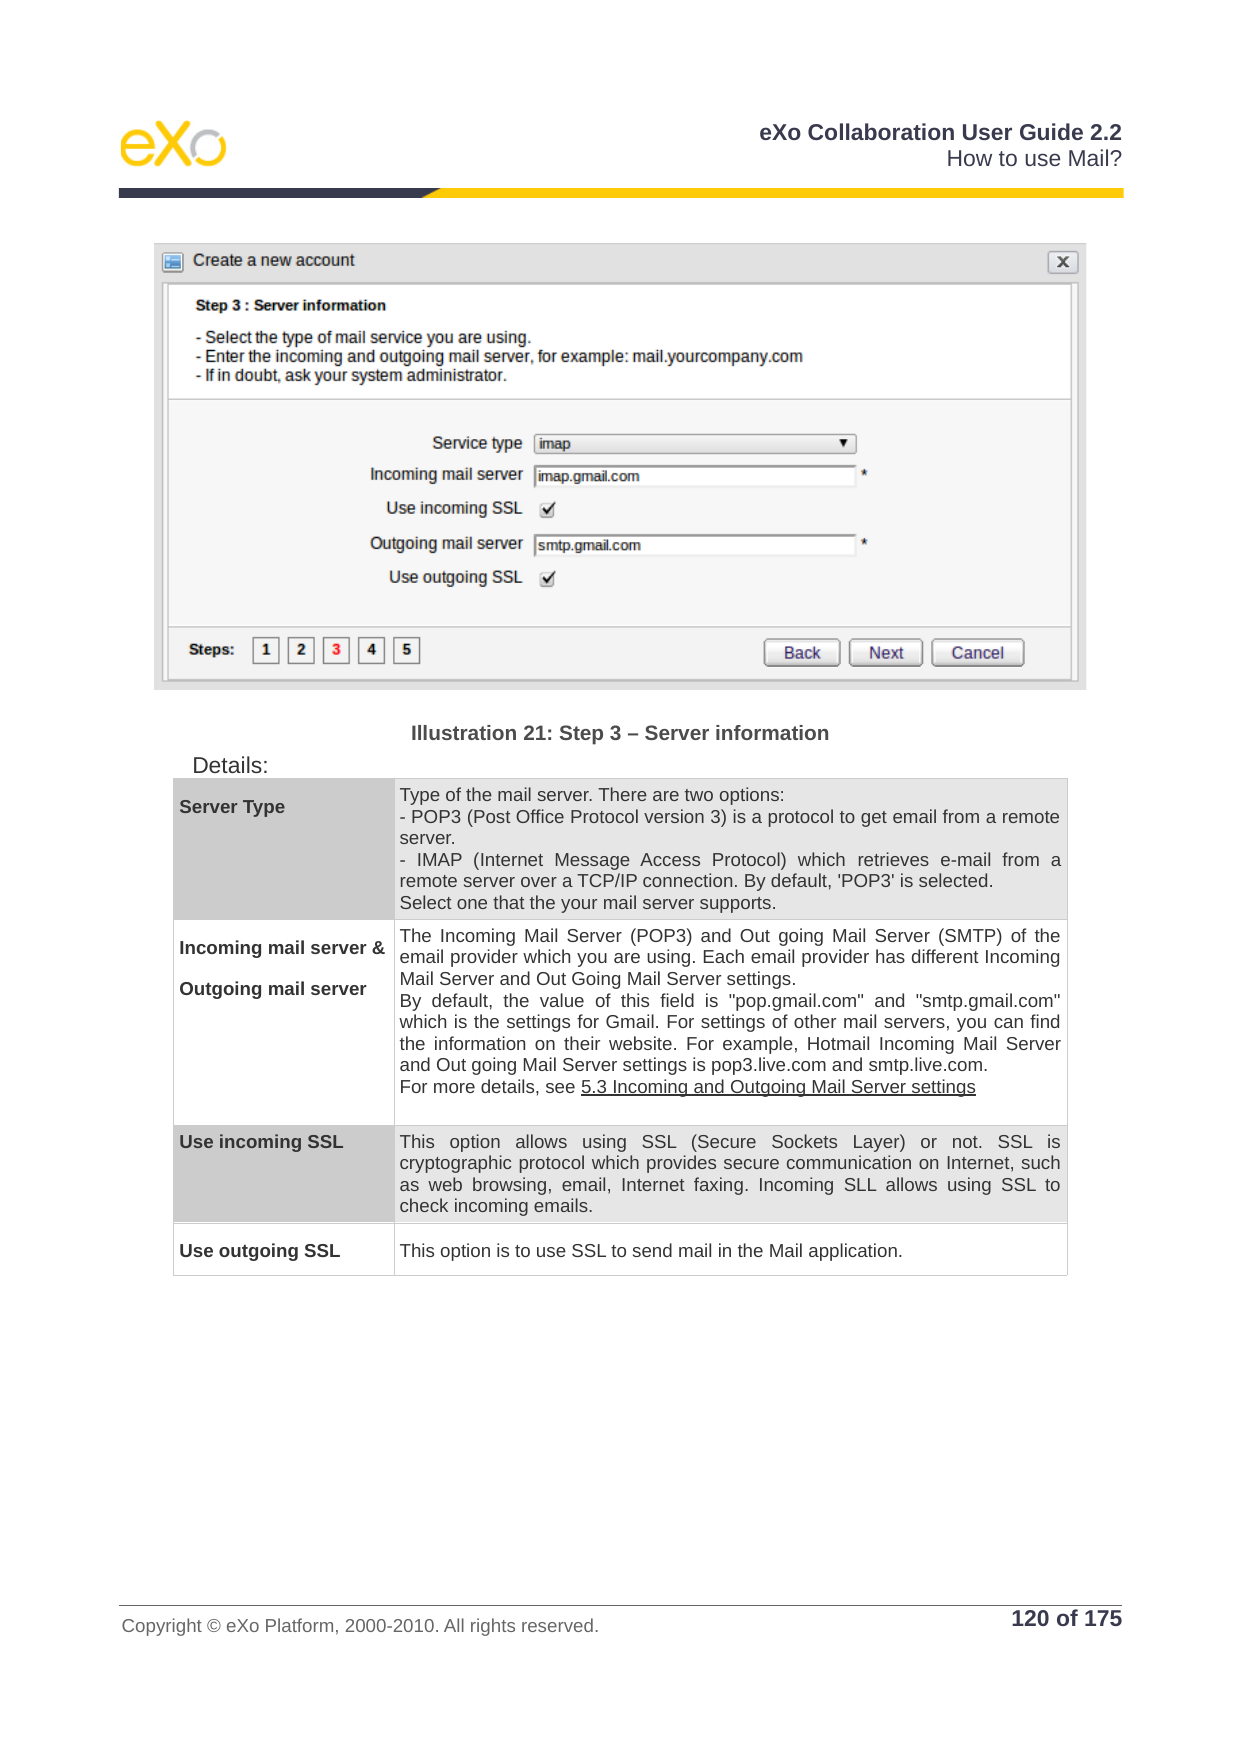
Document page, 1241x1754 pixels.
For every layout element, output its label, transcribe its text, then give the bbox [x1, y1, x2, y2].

picture [118, 188, 1124, 198]
picture [154, 243, 1087, 690]
table_cell This option allows using SSL (Secure Sockets Layer) or not. SSL is cryptographic protocol which provides secure communication on Internet, such as web browsing, email, Internet faxing. Incoming SLL allows using SSL to check incoming emails. [395, 1126, 1067, 1222]
table_cell Use incoming SSL [174, 1126, 394, 1222]
table_cell Incoming mail server & Outgoing mail server [174, 920, 394, 1124]
table_header Server Type [174, 779, 394, 919]
table_cell The Incoming Mail Server (POP3) and Out going Mail Server (SMTP) of the email provider which you are using. Each email provider has different Incoming Mail Server and Out Going Mail Server settings. By default, the value of this field is "pop.gmail.com" and "smtp.gmail.com" which is the settings for Gmail. For settings of other mail servers, you can find the information on their website. For example, Hotmail Incoming Mail Server and Out going Mail Server settings is pop3.live.com and smtp.live.com. For more details, see 5.3 Incoming and Outgoing Mail Server settings [395, 920, 1067, 1124]
table_cell This option is to use SSL to send mail in the Mail application. [395, 1224, 1067, 1275]
text Details: [118, 232, 1122, 778]
table_header Type of the mail server. There are two options: - POP3 (Post Office Protocol version 3) is a protocol to get email from a remote server. - IMAP (Internet Message Access Protocol) which retrieves e-mail from a remote server over a TCP/IP connection. By default, 'POP3' is selected. Select one that the your mail server supports. [395, 779, 1067, 919]
text Illustration 21: Step 3 – Server information [154, 690, 1086, 745]
table_cell Use outgoing SSL [174, 1224, 394, 1275]
picture [120, 120, 227, 167]
